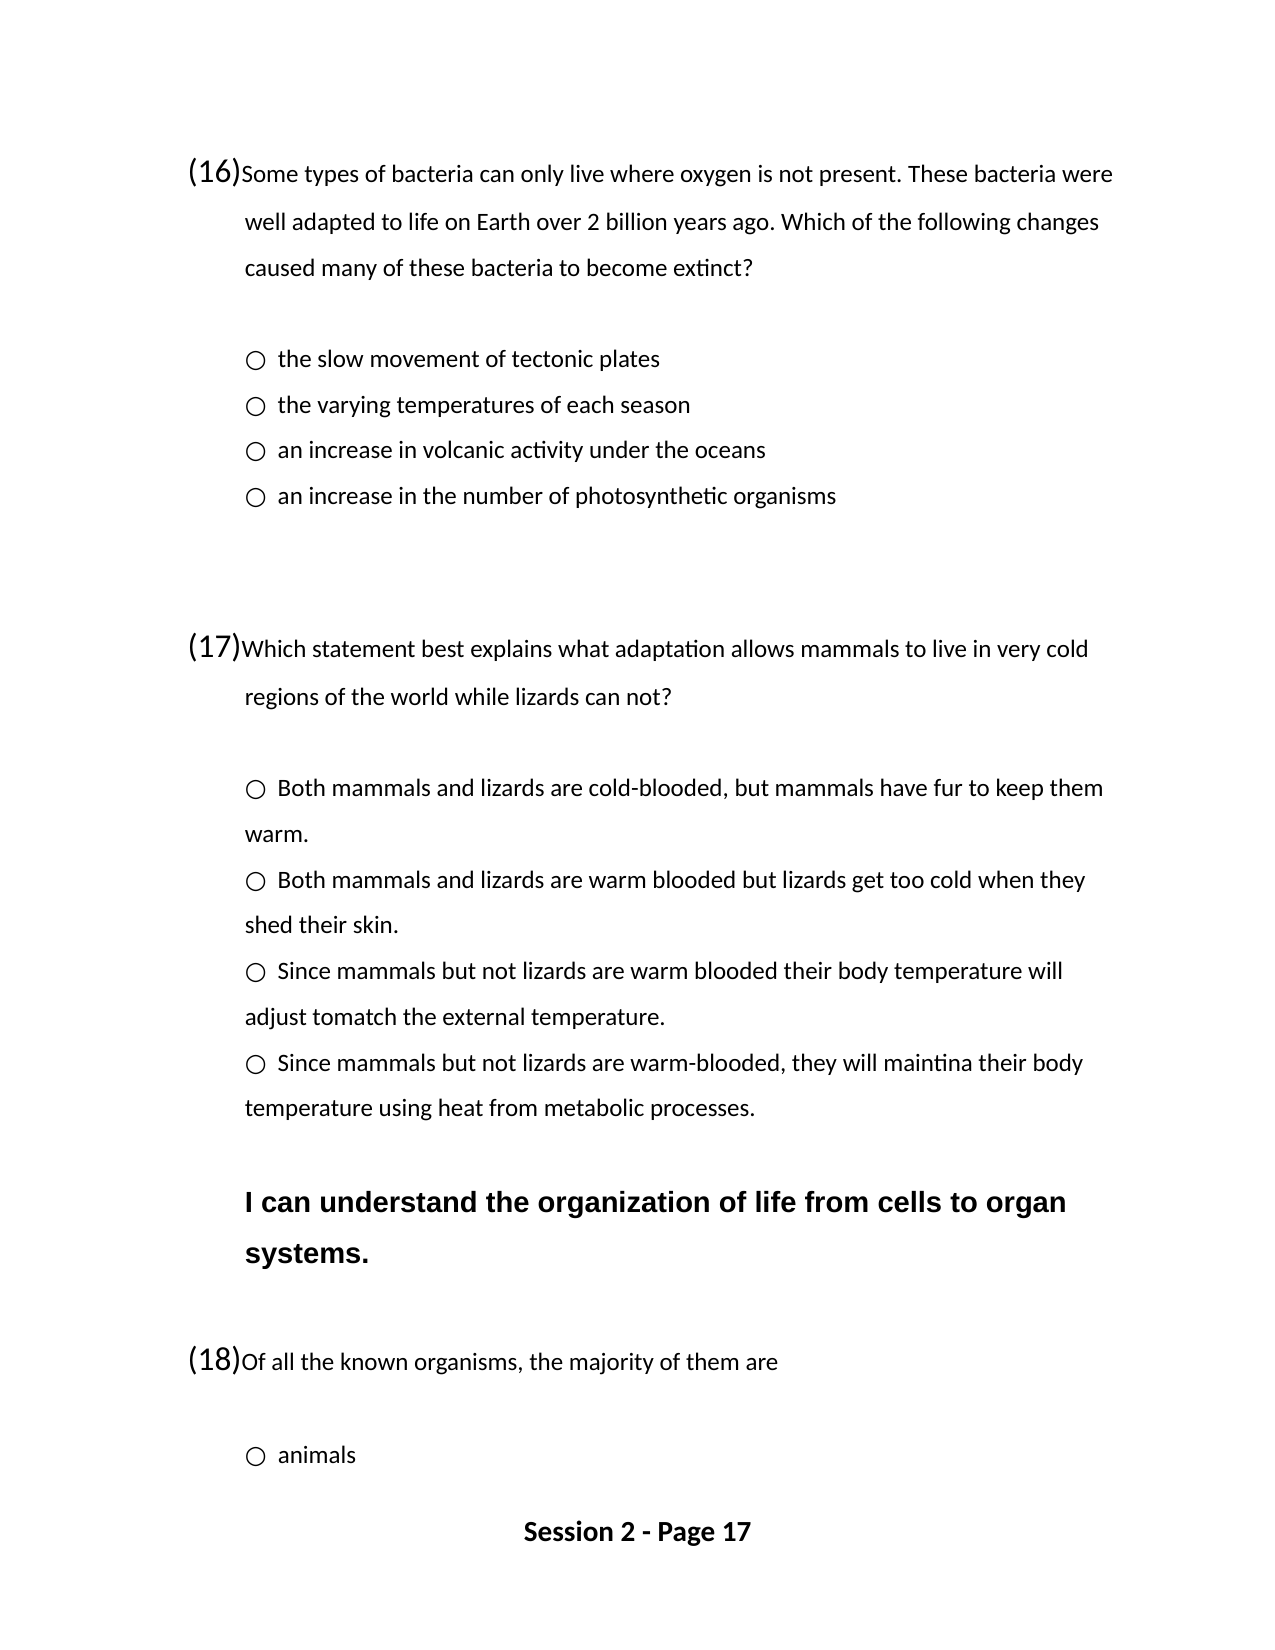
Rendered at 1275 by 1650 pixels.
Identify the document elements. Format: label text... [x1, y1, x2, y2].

list Which statement best explains what adaptation allows mammals to live in very cold regions of the world while lizards can not? ○ Both mammals and lizards are cold-blooded, but mammals have fur to keep them warm. ○ Both mammals and lizards are warm blooded but lizards get too cold when they shed their skin. ○ Since mammals but not lizards are warm blooded their body temperature will adjust tomatch the external temperature. ○ Since mammals but not lizards are warm-blooded, they will maintina their body temperature using heat from metabolic processes. I can understand the organization of life from cells to organ systems. [187, 625, 1125, 1311]
list Of all the known organisms, the majority of them are ○ animals [187, 1338, 1125, 1470]
list Some types of bacteria can only live where oxygen is not present. These bacteria were well adapted to life on Earth over 2 billion years ago. Which of the following changes caused many of these bacteria to become extinct? ○ the slow movement of tectonic plates ○ the varying temperatures of each season ○ an increase in volcanic activity under the oceans ○ an increase in the number of photosynthetic organisms [187, 150, 1125, 598]
